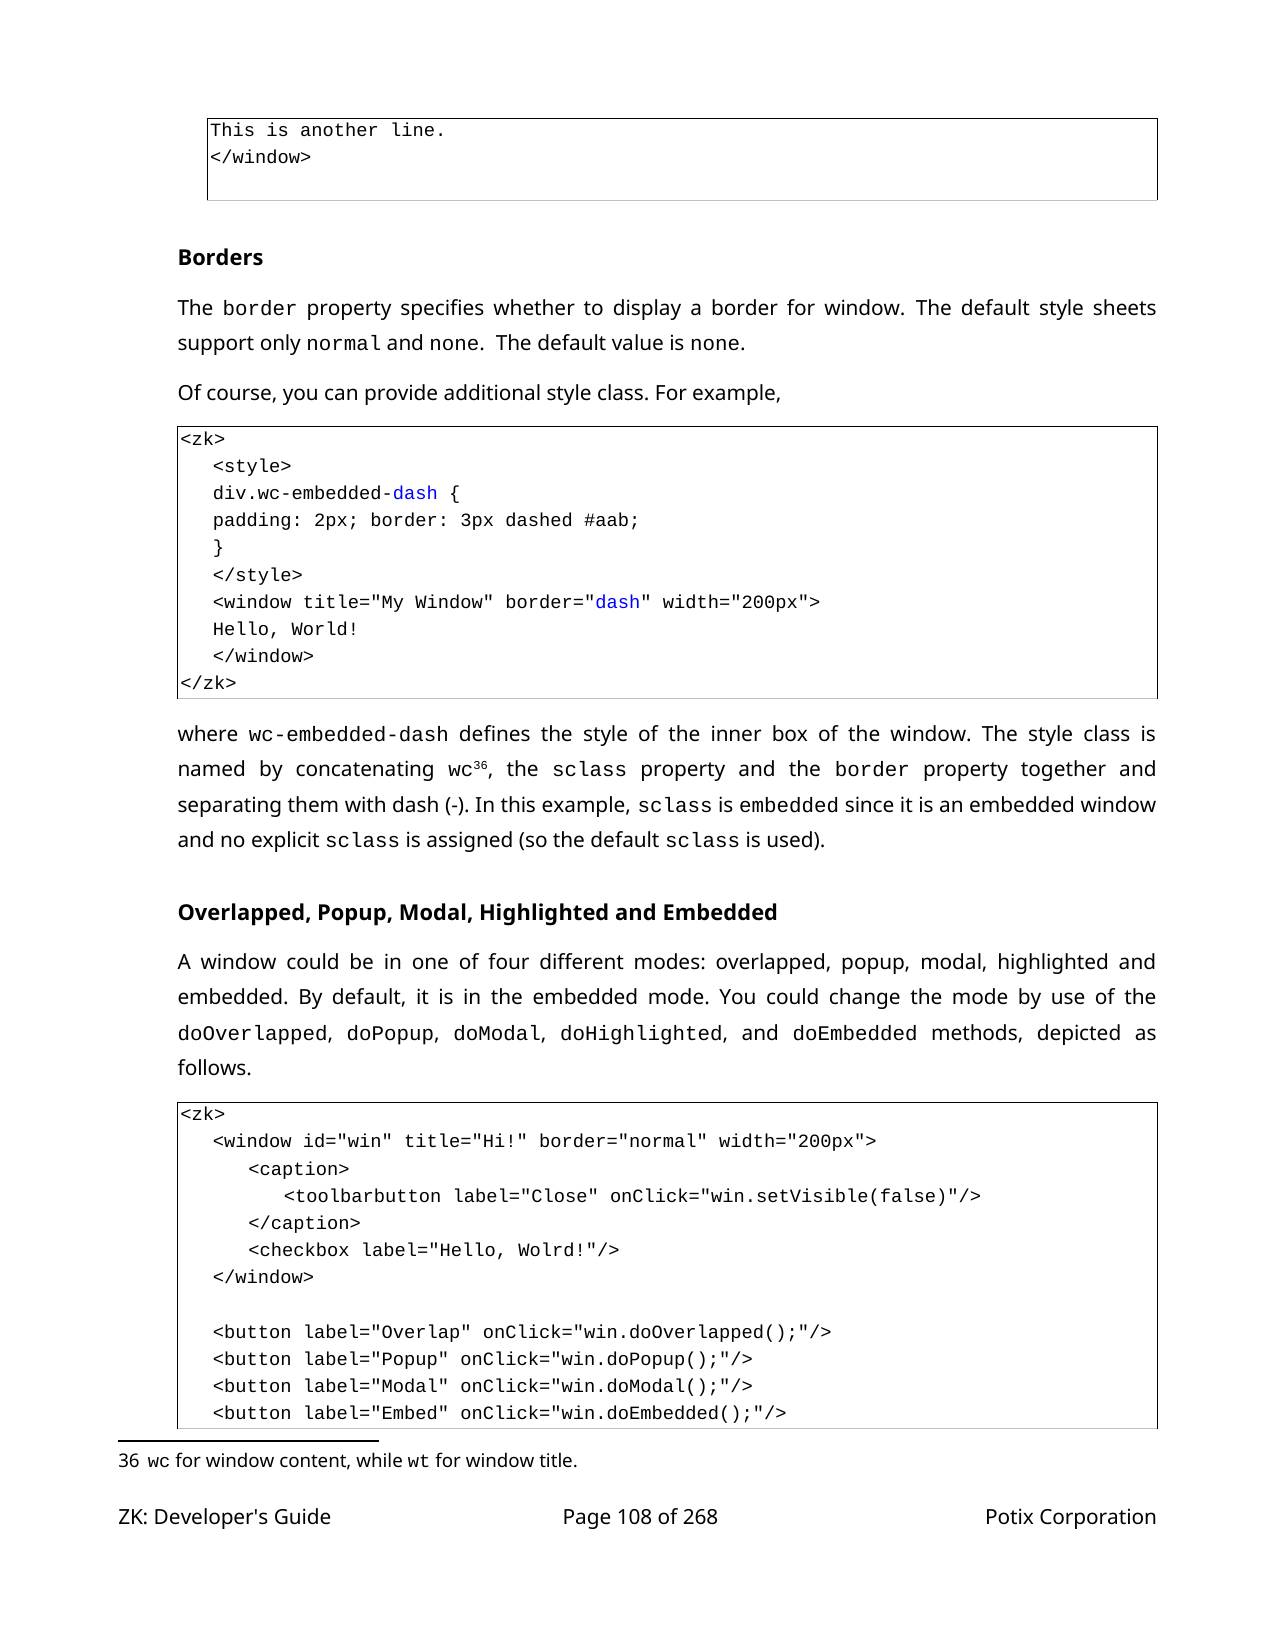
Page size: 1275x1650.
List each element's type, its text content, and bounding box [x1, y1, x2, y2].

text <window id="win" title="Hi!" border="normal" width="200px"> [178, 1129, 1157, 1153]
text A window could be in one of four different modes: overlapped, popup, modal, highlighted and embedded. By default, it is in the embedded mode. You could change the mode by use of the doOverlapped, doPopup, doModal, doHighlighted, and doEmbedded methods, depicted as follows. [177, 947, 1157, 1081]
text div.wc-embedded-dash { [178, 481, 1157, 505]
text <toolbarbutton label="Close" onClick="win.setVisible(false)"/> [178, 1184, 1157, 1208]
text <button label="Modal" onClick="win.doModal();"/> [178, 1374, 1157, 1398]
text </caption> [178, 1211, 1157, 1235]
text </window> [208, 145, 1157, 169]
text <zk> [178, 1103, 1157, 1126]
subtitle Borders [177, 242, 1157, 272]
text <style> [178, 454, 1157, 478]
text </window> [178, 1265, 1157, 1289]
text <checkbox label="Hello, Wolrd!"/> [178, 1238, 1157, 1262]
text </window> [178, 644, 1157, 668]
text <button label="Overlap" onClick="win.doOverlapped();"/> [178, 1319, 1157, 1344]
text <button label="Popup" onClick="win.doPopup();"/> [178, 1347, 1157, 1371]
text <zk> [178, 427, 1157, 451]
text </style> [178, 562, 1157, 587]
subtitle Overlapped, Popup, Modal, Highlighted and Embedded [177, 897, 1157, 927]
text <caption> [178, 1156, 1157, 1181]
text The border property specifies whether to display a border for window. The default style sheets support only normal and none. The default value is none. [177, 293, 1157, 357]
text </zk> [178, 671, 1157, 698]
text <window title="My Window" border="dash" width="200px"> [178, 589, 1157, 614]
text wc for window content, while wt for window title. [118, 1447, 1157, 1473]
text <button label="Embed" onClick="win.doEmbedded();"/> [178, 1401, 1157, 1428]
text Hello, World! [178, 617, 1157, 641]
text where wc-embedded-dash defines the style of the inner box of the window. The style class is named by concatenating wc, the sclass property and the border property together and separating them with dash (-). In this example, sclass is embedded since it is an embedded window and no explicit sclass is assigned (so the default sclass is used). [177, 719, 1157, 854]
text Of course, you can provide additional style class. For example, [177, 378, 1157, 406]
text padding: 2px; border: 3px dashed #aab; [178, 508, 1157, 532]
text This is another line. [208, 119, 1157, 142]
text } [178, 535, 1157, 559]
